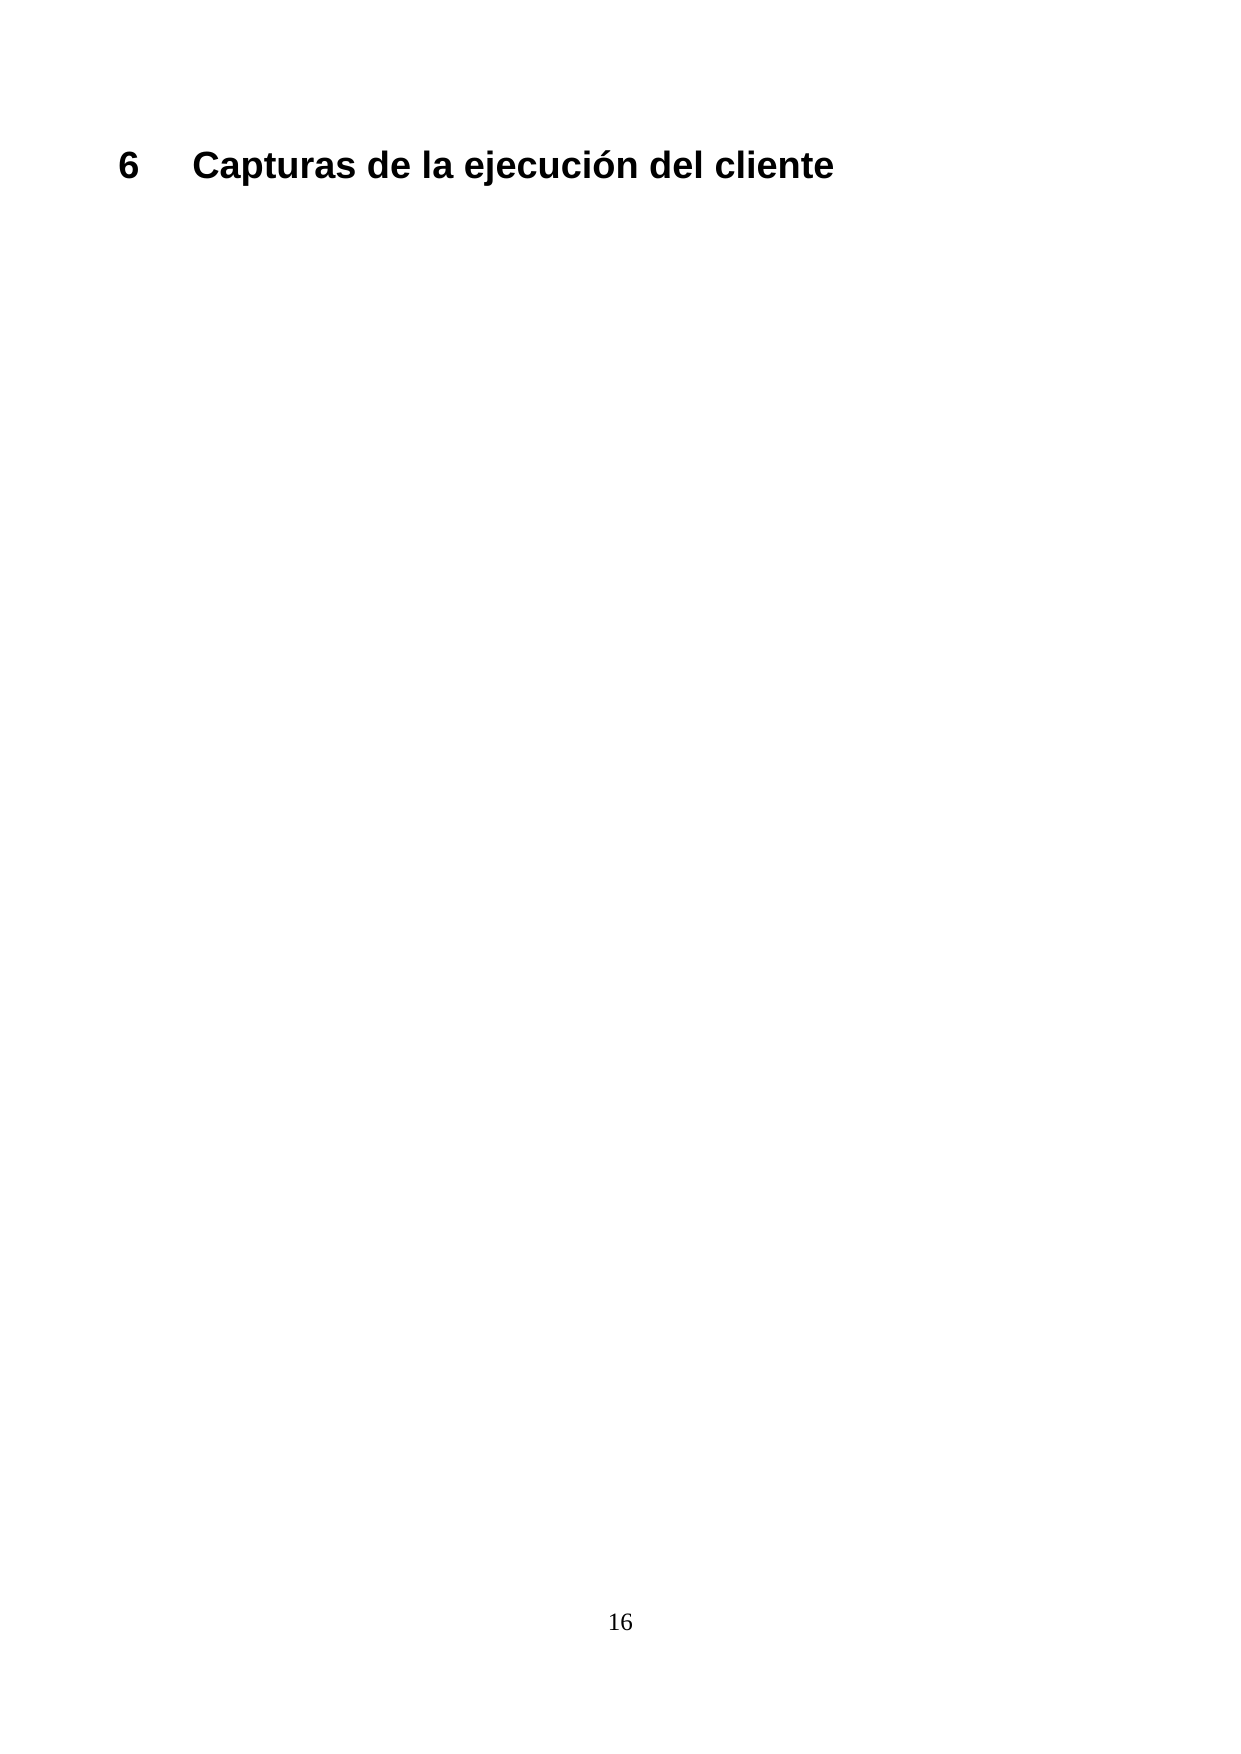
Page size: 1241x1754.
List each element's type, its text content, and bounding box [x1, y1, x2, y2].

subtitle Capturas de la ejecución del cliente [118, 143, 1122, 187]
